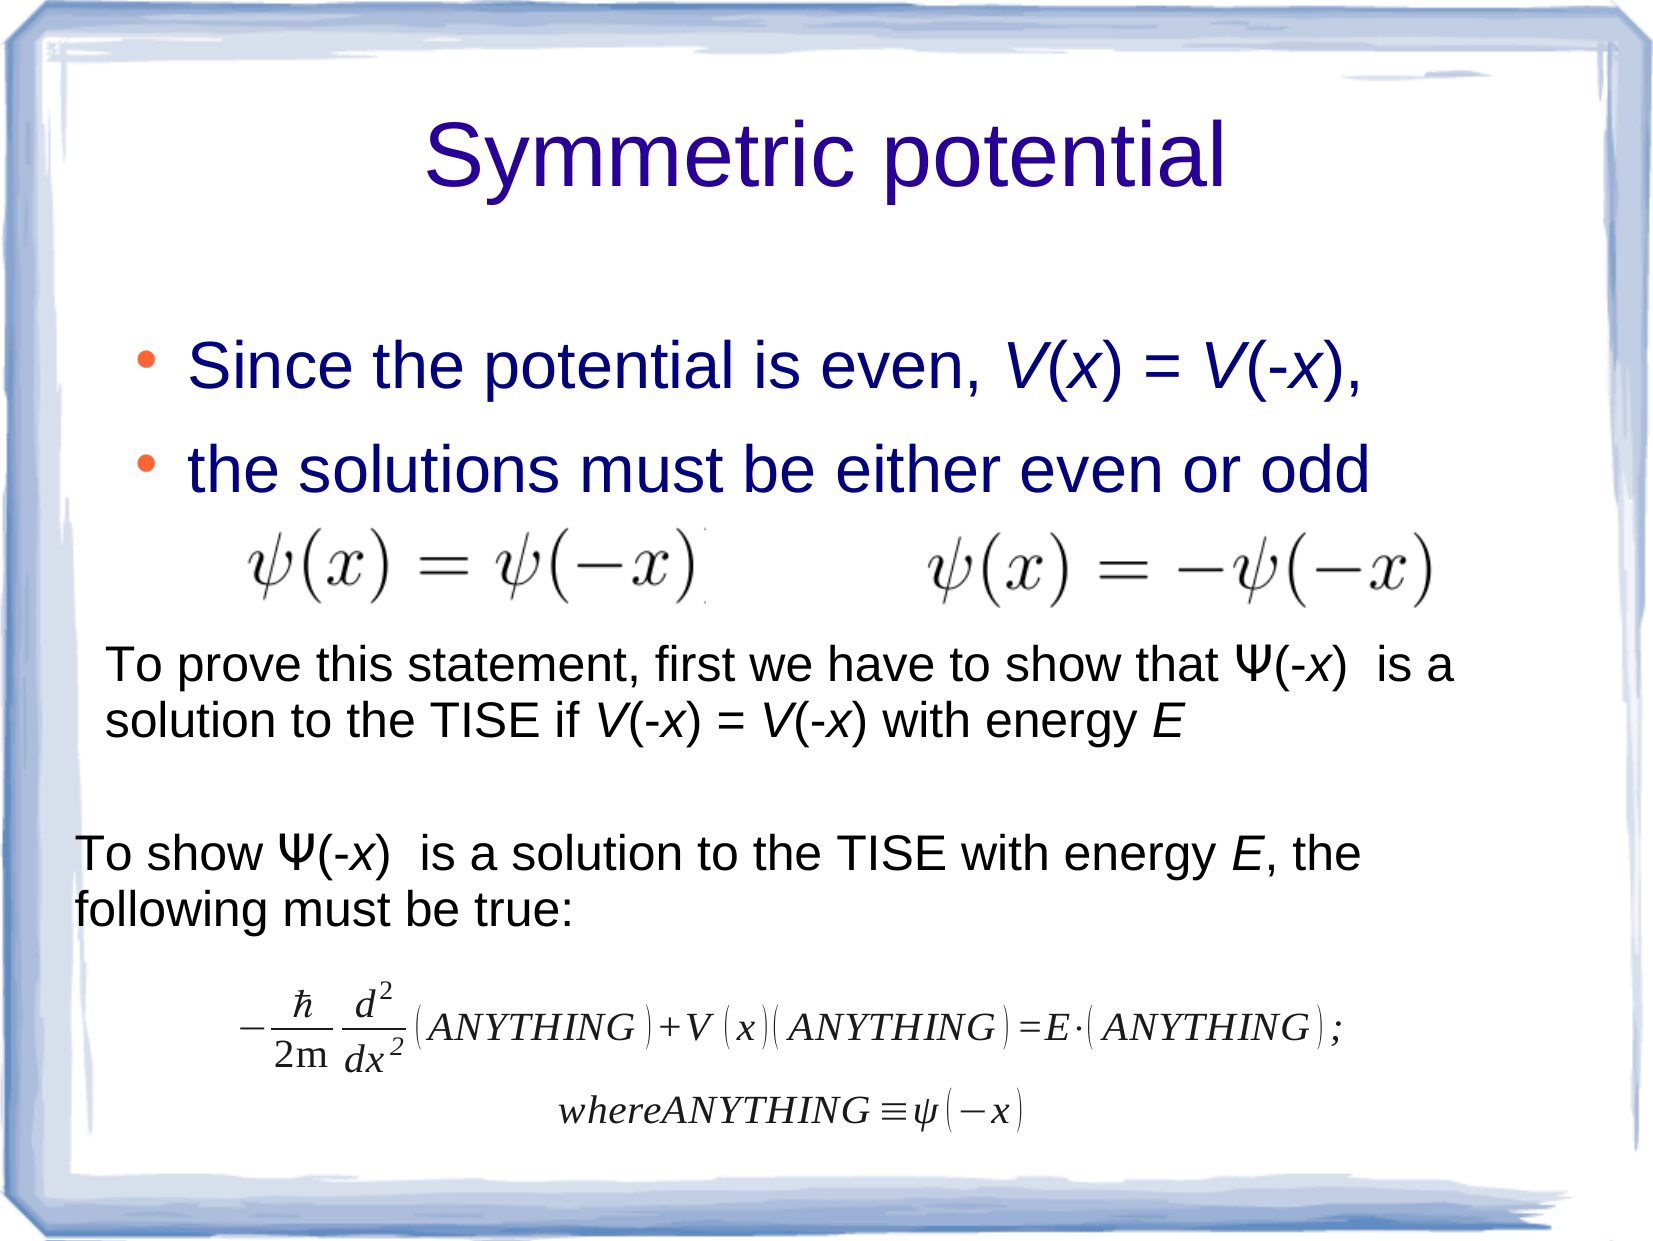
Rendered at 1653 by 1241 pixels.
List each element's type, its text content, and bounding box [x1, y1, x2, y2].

list Since the potential is even, V(x) = V(-x), the solutions must be either even or odd [117, 324, 1571, 1144]
text_box To prove this statement, first we have to show that Ψ(-x) is a solution to the TISE if V(-x) = V(-x) with energy E [90, 629, 1501, 757]
title Symmetric potential [82, 49, 1571, 257]
chart [225, 975, 1364, 1141]
picture [0, 0, 1653, 1241]
text_box To show Ψ(-x) is a solution to the TISE with energy E, the following must be true: [59, 818, 1470, 946]
